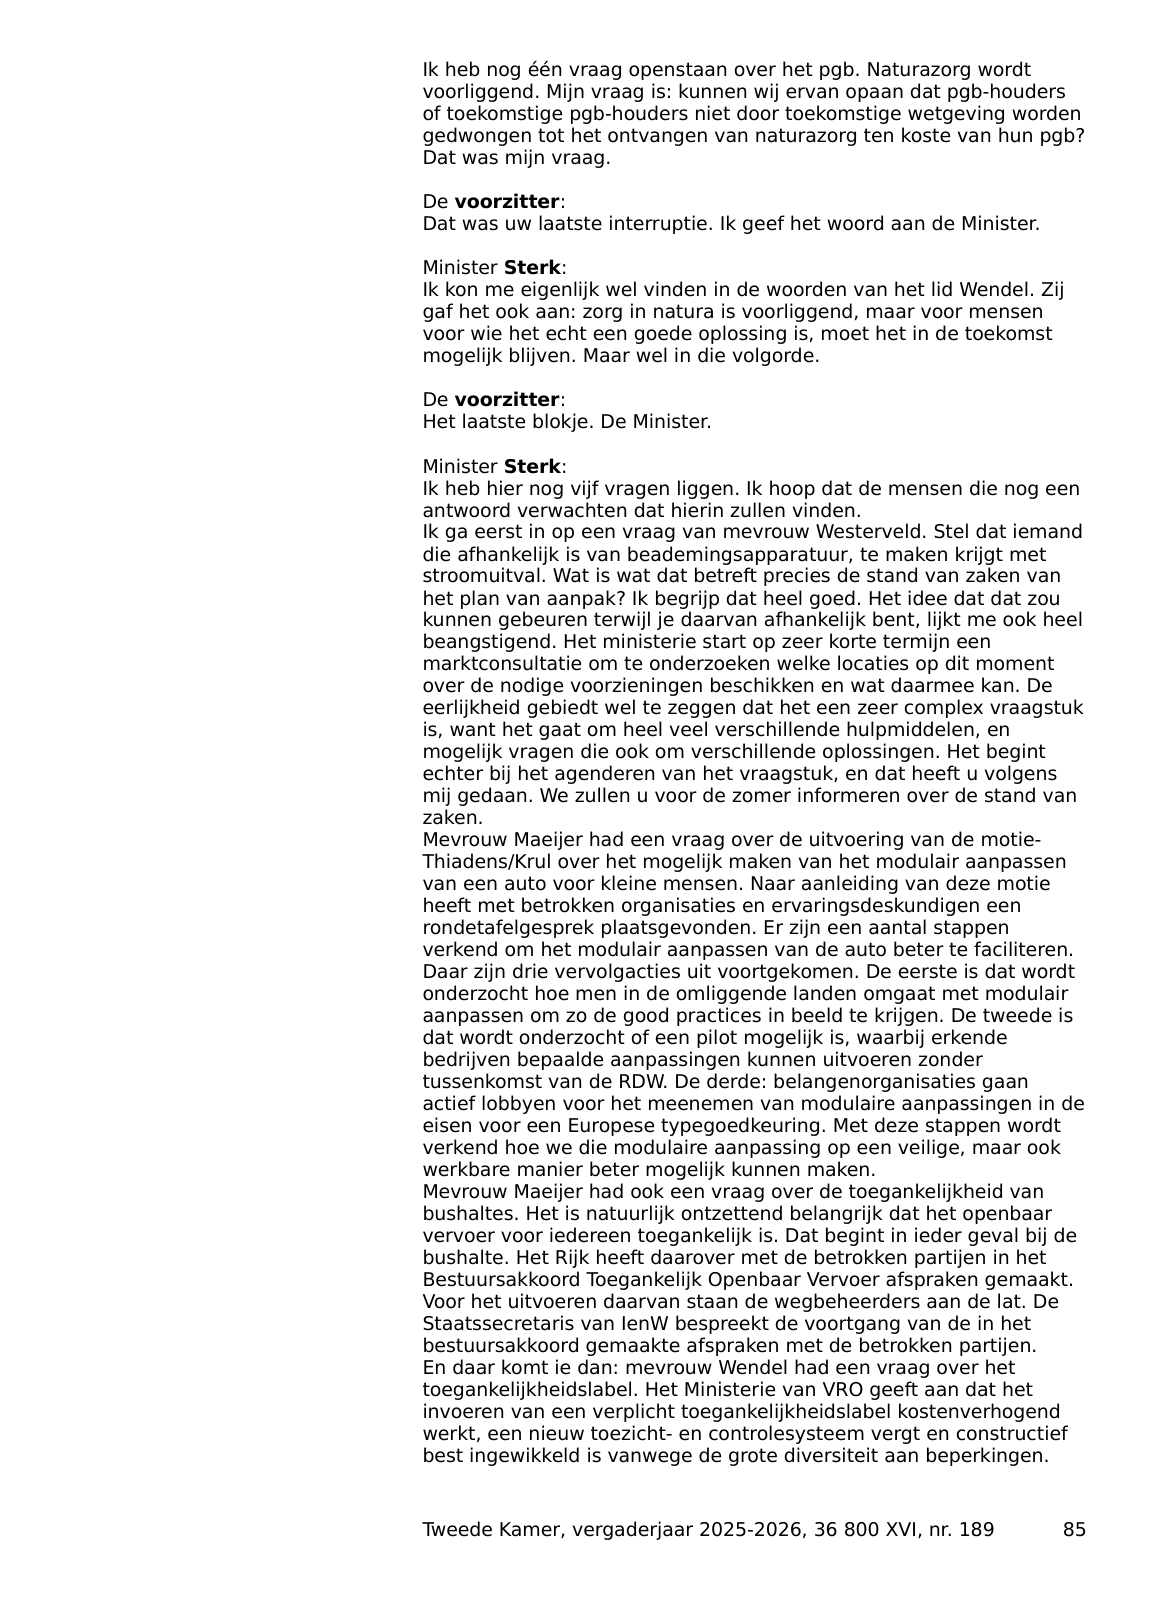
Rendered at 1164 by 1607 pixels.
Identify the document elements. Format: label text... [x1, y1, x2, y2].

text De voorzitter: [422, 191, 1087, 213]
text Minister Sterk: [422, 456, 1087, 477]
text Ik heb nog één vraag openstaan over het pgb. Naturazorg wordt voorliggend. Mijn vraag is: kunnen wij ervan opaan dat pgb-houders of toekomstige pgb-houders niet door toekomstige wetgeving worden gedwongen tot het ontvangen van naturazorg ten koste van hun pgb? Dat was mijn vraag. [422, 59, 1087, 169]
text Dat was uw laatste interruptie. Ik geef het woord aan de Minister. [422, 213, 1087, 235]
text Ik kon me eigenlijk wel vinden in de woorden van het lid Wendel. Zij gaf het ook aan: zorg in natura is voorliggend, maar voor mensen voor wie het echt een goede oplossing is, moet het in de toekomst mogelijk blijven. Maar wel in die volgorde. [422, 279, 1087, 367]
text Minister Sterk: [422, 257, 1087, 279]
text Mevrouw Maeijer had een vraag over de uitvoering van de motie-Thiadens/Krul over het mogelijk maken van het modulair aanpassen van een auto voor kleine mensen. Naar aanleiding van deze motie heeft met betrokken organisaties en ervaringsdeskundigen een rondetafelgesprek plaatsgevonden. Er zijn een aantal stappen verkend om het modulair aanpassen van de auto beter te faciliteren. Daar zijn drie vervolgacties uit voortgekomen. De eerste is dat wordt onderzocht hoe men in de omliggende landen omgaat met modulair aanpassen om zo de good practices in beeld te krijgen. De tweede is dat wordt onderzocht of een pilot mogelijk is, waarbij erkende bedrijven bepaalde aanpassingen kunnen uitvoeren zonder tussenkomst van de RDW. De derde: belangenorganisaties gaan actief lobbyen voor het meenemen van modulaire aanpassingen in de eisen voor een Europese typegoedkeuring. Met deze stappen wordt verkend hoe we die modulaire aanpassing op een veilige, maar ook werkbare manier beter mogelijk kunnen maken. [422, 829, 1087, 1181]
text En daar komt ie dan: mevrouw Wendel had een vraag over het toegankelijkheidslabel. Het Ministerie van VRO geeft aan dat het invoeren van een verplicht toegankelijkheidslabel kostenverhogend werkt, een nieuw toezicht- en controlesysteem vergt en constructief best ingewikkeld is vanwege de grote diversiteit aan beperkingen. [422, 1357, 1087, 1467]
text Ik ga eerst in op een vraag van mevrouw Westerveld. Stel dat iemand die afhankelijk is van beademingsapparatuur, te maken krijgt met stroomuitval. Wat is wat dat betreft precies de stand van zaken van het plan van aanpak? Ik begrijp dat heel goed. Het idee dat dat zou kunnen gebeuren terwijl je daarvan afhankelijk bent, lijkt me ook heel beangstigend. Het ministerie start op zeer korte termijn een marktconsultatie om te onderzoeken welke locaties op dit moment over de nodige voorzieningen beschikken en wat daarmee kan. De eerlijkheid gebiedt wel te zeggen dat het een zeer complex vraagstuk is, want het gaat om heel veel verschillende hulpmiddelen, en mogelijk vragen die ook om verschillende oplossingen. Het begint echter bij het agenderen van het vraagstuk, en dat heeft u volgens mij gedaan. We zullen u voor de zomer informeren over de stand van zaken. [422, 521, 1087, 829]
text Mevrouw Maeijer had ook een vraag over de toegankelijkheid van bushaltes. Het is natuurlijk ontzettend belangrijk dat het openbaar vervoer voor iedereen toegankelijk is. Dat begint in ieder geval bij de bushalte. Het Rijk heeft daarover met de betrokken partijen in het Bestuursakkoord Toegankelijk Openbaar Vervoer afspraken gemaakt. Voor het uitvoeren daarvan staan de wegbeheerders aan de lat. De Staatssecretaris van IenW bespreekt de voortgang van de in het bestuursakkoord gemaakte afspraken met de betrokken partijen. [422, 1181, 1087, 1357]
text Het laatste blokje. De Minister. [422, 411, 1087, 433]
text Ik heb hier nog vijf vragen liggen. Ik hoop dat de mensen die nog een antwoord verwachten dat hierin zullen vinden. [422, 477, 1087, 521]
text De voorzitter: [422, 389, 1087, 411]
